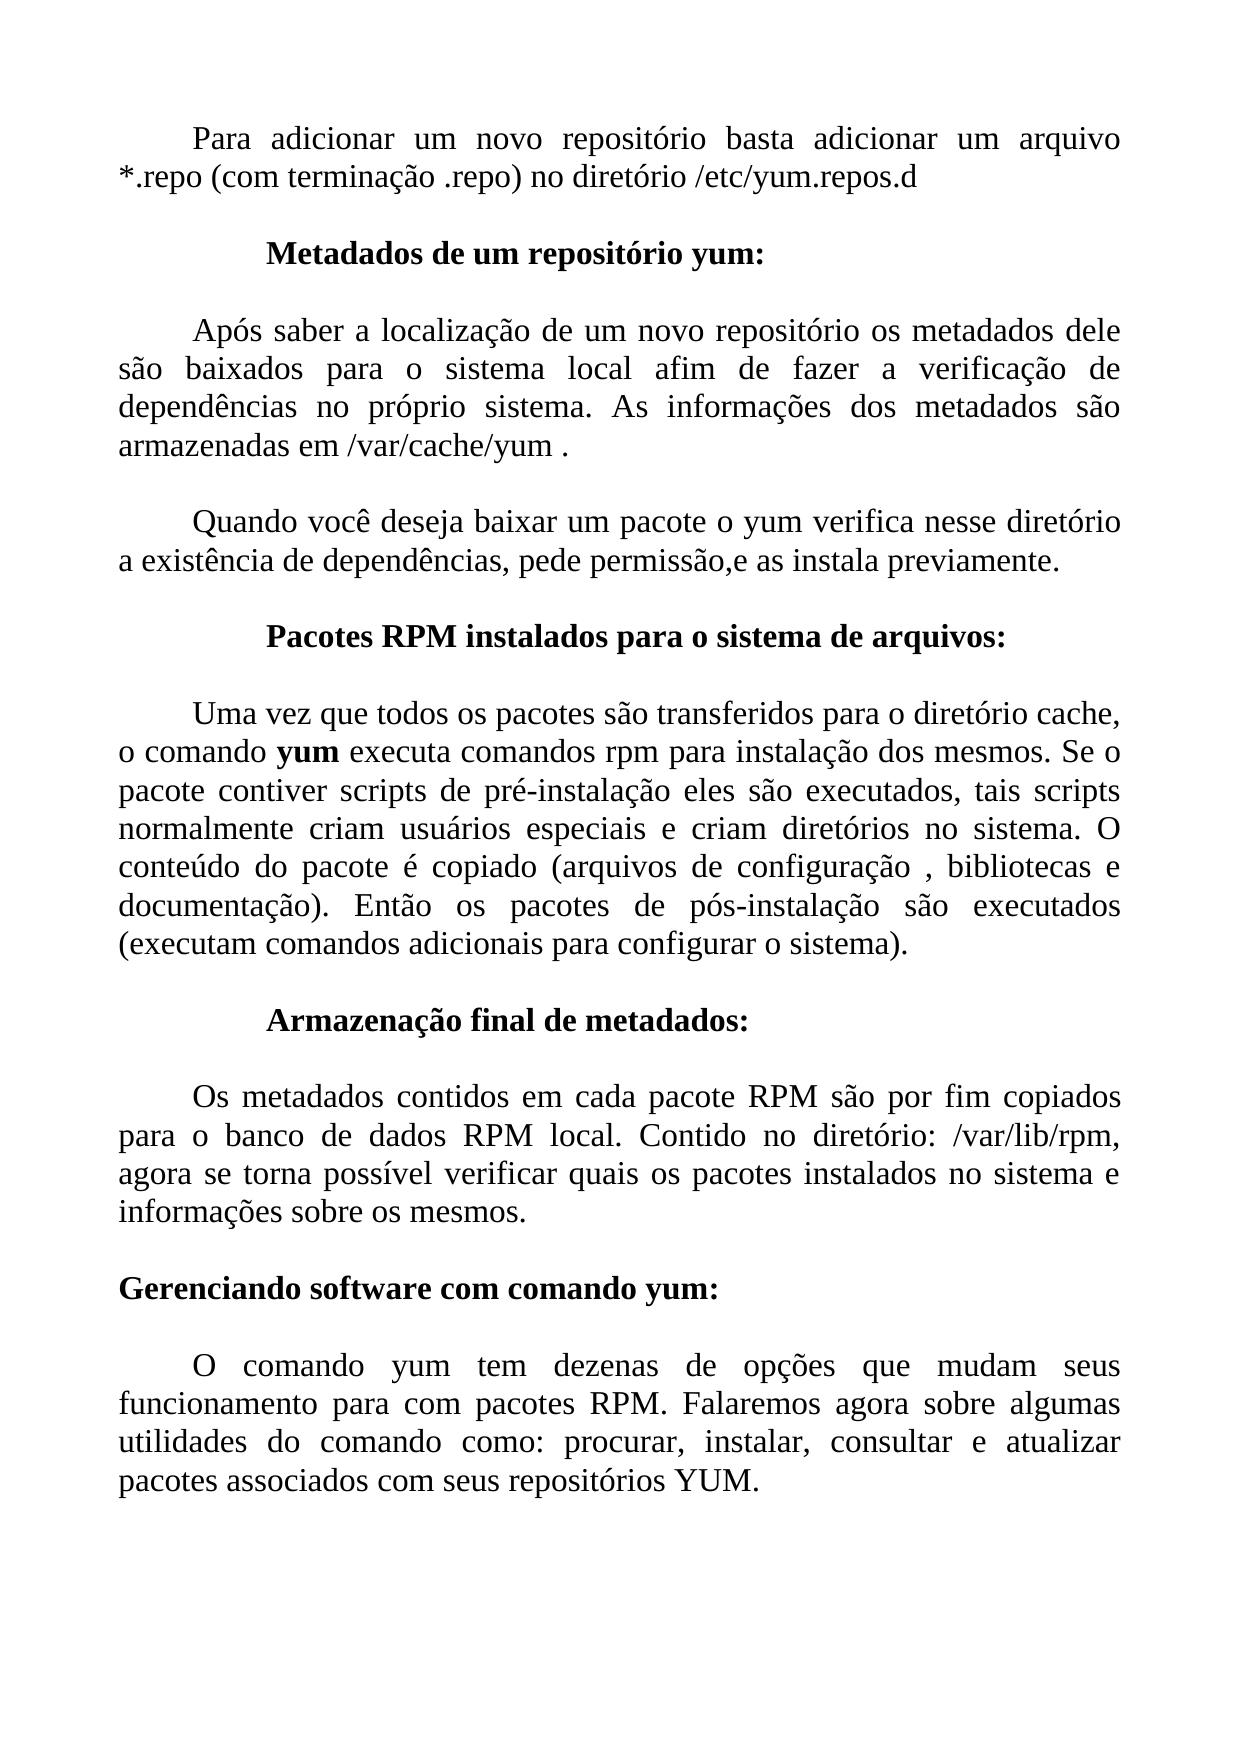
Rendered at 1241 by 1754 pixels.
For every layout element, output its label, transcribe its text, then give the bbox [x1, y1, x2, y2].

text Armazenação final de metadados: [118, 1000, 1122, 1038]
text Metadados de um repositório yum: [118, 233, 1122, 271]
text O comando yum tem dezenas de opções que mudam seus funcionamento para com pacotes RPM. Falaremos agora sobre algumas utilidades do comando como: procurar, instalar, consultar e atualizar pacotes associados com seus repositórios YUM. [118, 1345, 1122, 1498]
text Para adicionar um novo repositório basta adicionar um arquivo *.repo (com terminação .repo) no diretório /etc/yum.repos.d [118, 118, 1122, 195]
text Gerenciando software com comando yum: [118, 1268, 1122, 1306]
text Após saber a localização de um novo repositório os metadados dele são baixados para o sistema local afim de fazer a verificação de dependências no próprio sistema. As informações dos metadados são armazenadas em /var/cache/yum . [118, 310, 1122, 463]
text Os metadados contidos em cada pacote RPM são por fim copiados para o banco de dados RPM local. Contido no diretório: /var/lib/rpm, agora se torna possível verificar quais os pacotes instalados no sistema e informações sobre os mesmos. [118, 1076, 1122, 1230]
text Uma vez que todos os pacotes são transferidos para o diretório cache, o comando yum executa comandos rpm para instalação dos mesmos. Se o pacote contiver scripts de pré-instalação eles são executados, tais scripts normalmente criam usuários especiais e criam diretórios no sistema. O conteúdo do pacote é copiado (arquivos de configuração , bibliotecas e documentação). Então os pacotes de pós-instalação são executados (executam comandos adicionais para configurar o sistema). [118, 693, 1122, 961]
text Pacotes RPM instalados para o sistema de arquivos: [118, 616, 1122, 655]
text Quando você deseja baixar um pacote o yum verifica nesse diretório a existência de dependências, pede permissão,e as instala previamente. [118, 501, 1122, 578]
